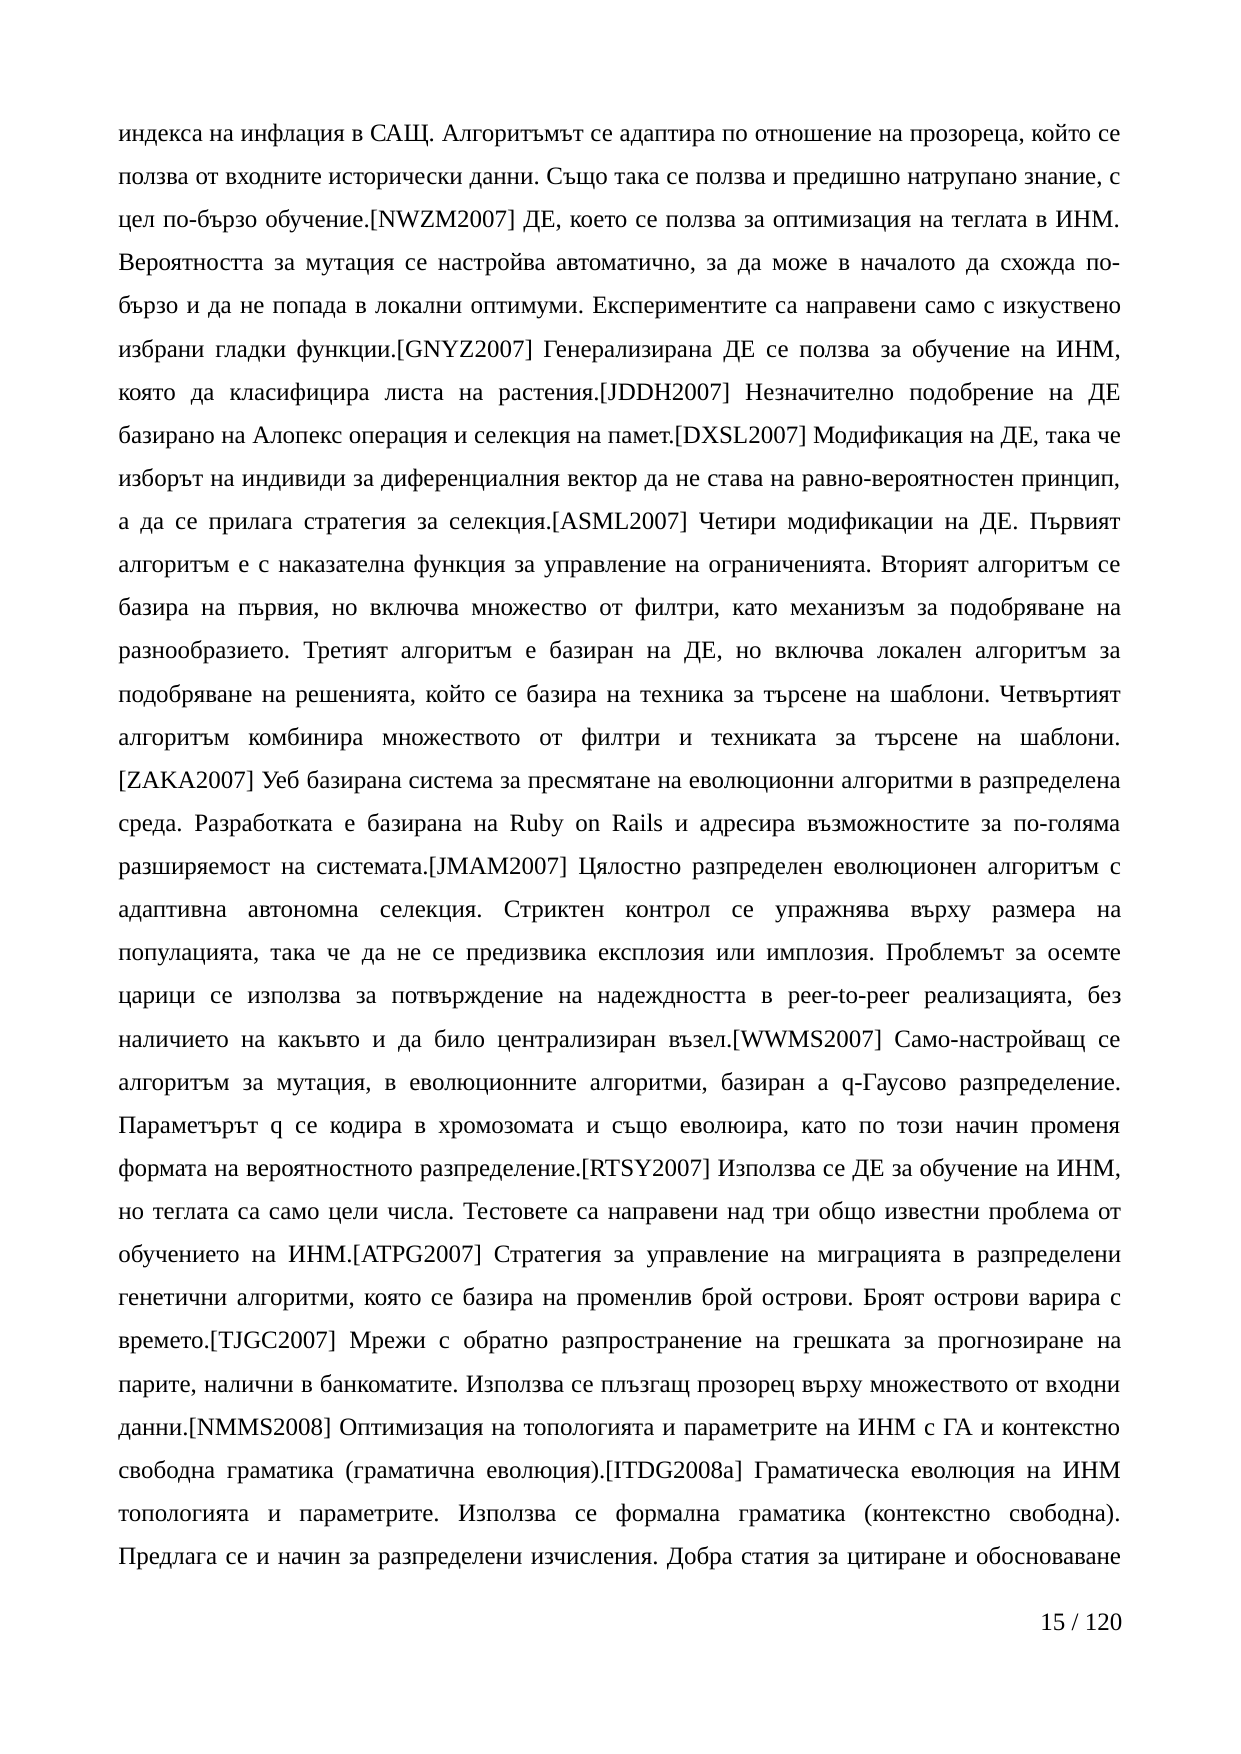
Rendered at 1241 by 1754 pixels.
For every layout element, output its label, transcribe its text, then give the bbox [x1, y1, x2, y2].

text индекса на инфлация в САЩ. Алгоритъмът се адаптира по отношение на прозореца, който се ползва от входните исторически данни. Също така се ползва и предишно натрупано знание, с цел по-бързо обучение.[NWZM2007] ДЕ, което се ползва за оптимизация на теглата в ИНМ. Вероятността за мутация се настройва автоматично, за да може в началото да схожда по-бързо и да не попада в локални оптимуми. Експериментите са направени само с изкуствено избрани гладки функции.[GNYZ2007] Генерализирана ДЕ се ползва за обучение на ИНМ, която да класифицира листа на растения.[JDDH2007] Незначително подобрение на ДЕ базирано на Алопекс операция и селекция на памет.[DXSL2007] Модификация на ДЕ, така че изборът на индивиди за диференциалния вектор да не става на равно-вероятностен принцип, а да се прилага стратегия за селекция.[ASML2007] Четири модификации на ДЕ. Първият алгоритъм е с наказателна функция за управление на ограниченията. Вторият алгоритъм се базира на първия, но включва множество от филтри, като механизъм за подобряване на разнообразието. Третият алгоритъм е базиран на ДЕ, но включва локален алгоритъм за подобряване на решенията, който се базира на техника за търсене на шаблони. Четвъртият алгоритъм комбинира множеството от филтри и техниката за търсене на шаблони.[ZAKA2007] Уеб базирана система за пресмятане на еволюционни алгоритми в разпределена среда. Разработката е базирана на Ruby on Rails и адресира възможностите за по-голяма разширяемост на системата.[JMAM2007] Цялостно разпределен еволюционен алгоритъм с адаптивна автономна селекция. Стриктен контрол се упражнява върху размера на популацията, така че да не се предизвика експлозия или имплозия. Проблемът за осемте царици се използва за потвърждение на надеждността в peer-to-peer реализацията, без наличието на какъвто и да било централизиран възел.[WWMS2007] Само-настройващ се алгоритъм за мутация, в еволюционните алгоритми, базиран а q-Гаусово разпределение. Параметърът q се кодира в хромозомата и също еволюира, като по този начин променя формата на вероятностното разпределение.[RTSY2007] Използва се ДЕ за обучение на ИНМ, но теглата са само цели числа. Тестовете са направени над три общо известни проблема от обучението на ИНМ.[ATPG2007] Стратегия за управление на миграцията в разпределени генетични алгоритми, която се базира на променлив брой острови. Броят острови варира с времето.[TJGC2007] Мрежи с обратно разпространение на грешката за прогнозиране на парите, налични в банкоматите. Използва се плъзгащ прозорец върху множеството от входни данни.[NMMS2008] Оптимизация на топологията и параметрите на ИНМ с ГА и контекстно свободна граматика (граматична еволюция).[ITDG2008a] Граматическа еволюция на ИНМ топологията и параметрите. Използва се формална граматика (контекстно свободна). Предлага се и начин за разпределени изчисления. Добра статия за цитиране и обосноваване [118, 118, 1122, 1570]
